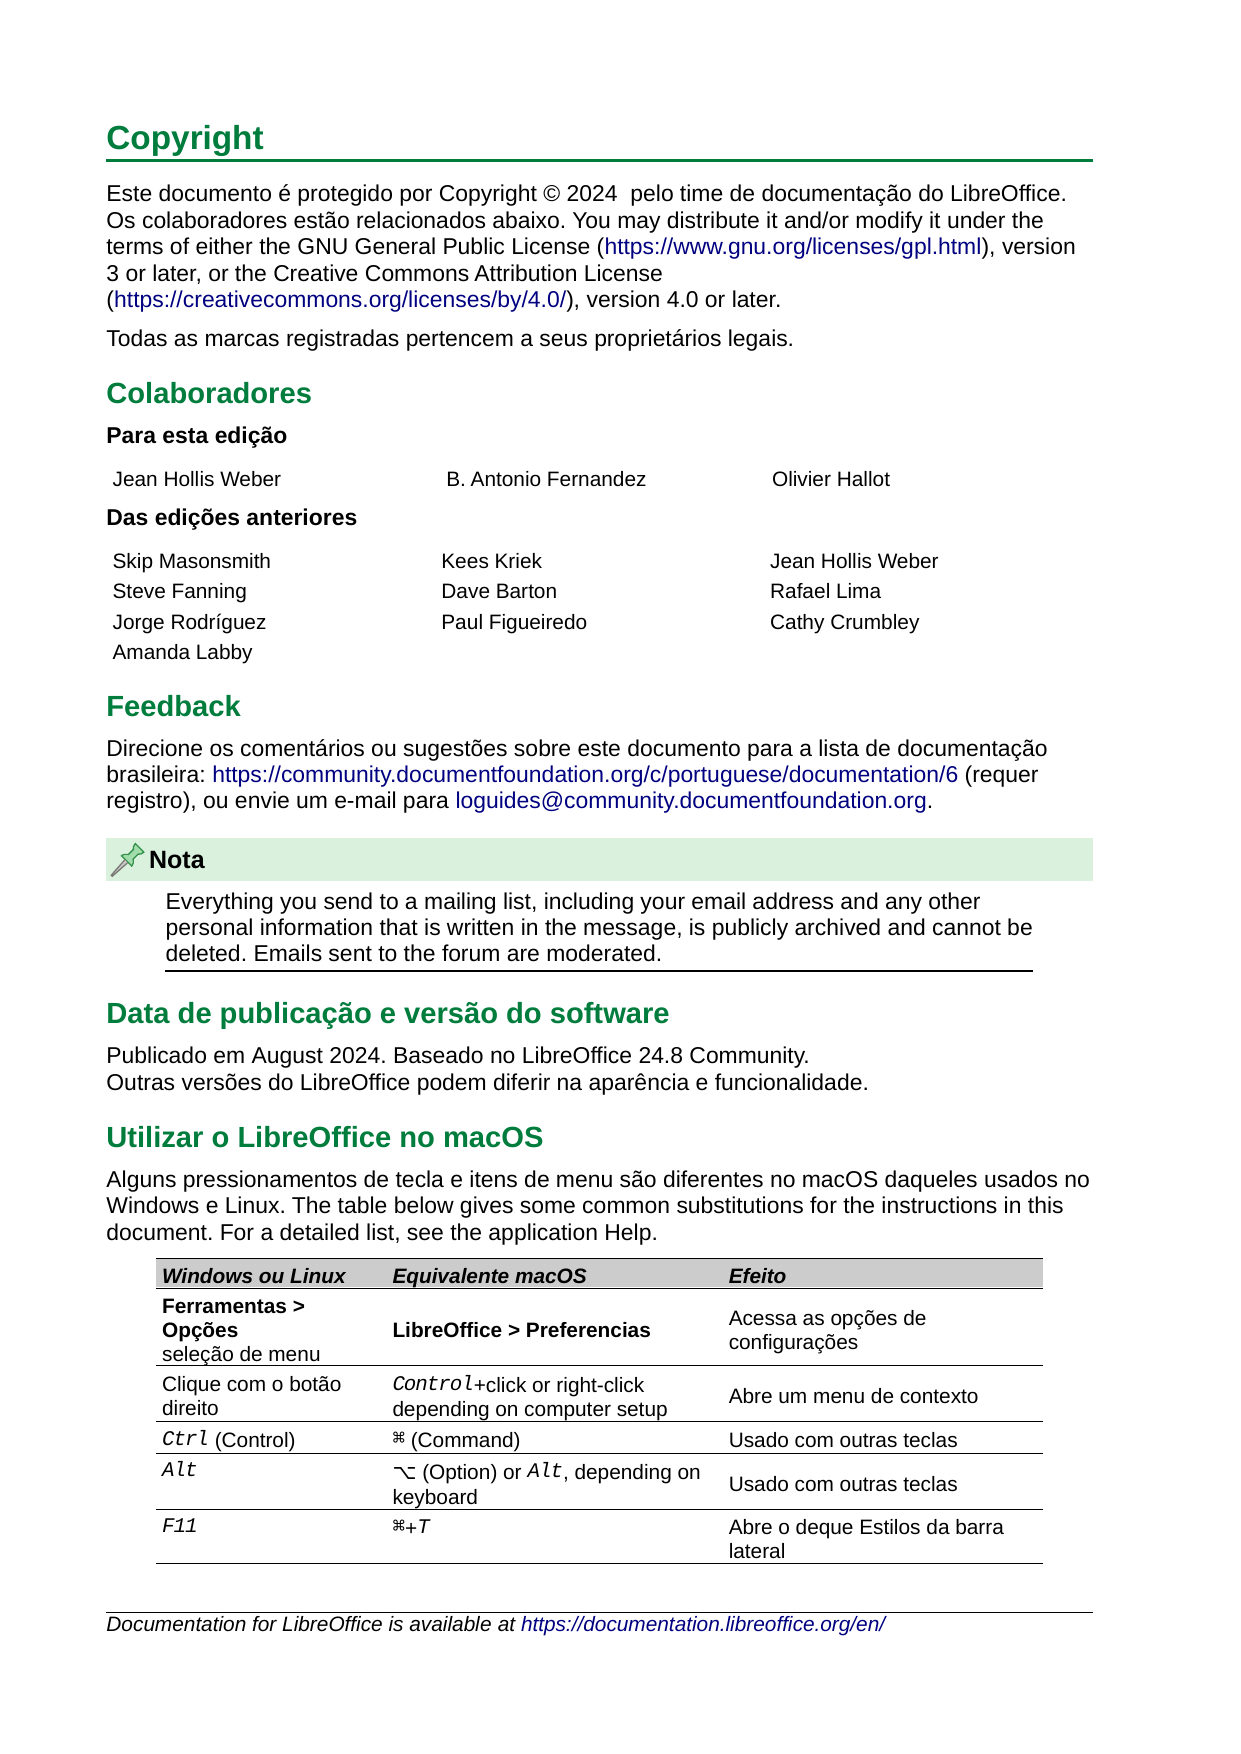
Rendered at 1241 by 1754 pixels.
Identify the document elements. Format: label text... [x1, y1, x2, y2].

table_header Jean Hollis Weber [106, 461, 440, 491]
table_cell Jorge Rodríguez [106, 603, 435, 633]
text Direcione os comentários ou sugestões sobre este documento para a lista de documentação brasileira: https://community.documentfoundation.org/c/portuguese/documentation/6 (requer registro), ou envie um e-mail para loguides@community.documentfoundation.org. [106, 735, 1093, 814]
table_header Windows ou Linux [156, 1259, 386, 1287]
table_cell ⌘ (Command) [386, 1422, 722, 1453]
table_cell Dave Barton [435, 573, 764, 603]
subtitle Copyright [106, 118, 1093, 159]
table_header Equivalente macOS [386, 1259, 722, 1287]
table_cell Acessa as opções de configurações [722, 1289, 1043, 1365]
table_cell ⌘+T [386, 1510, 722, 1563]
table_cell Abre o deque Estilos da barra lateral [722, 1510, 1043, 1563]
table_cell Steve Fanning [106, 573, 435, 603]
text Publicado em Agosto de 2024. Baseado no LibreOffice 24.8 Community. Outras versões do LibreOffice podem diferir na aparência e funcionalidade. [106, 1042, 1093, 1095]
text Everything you send to a mailing list, including your email address and any other personal information that is written in the message, is publicly archived and cannot be deleted. Emails sent to the forum are moderated. [165, 888, 1033, 970]
table_cell Control+click or right-click depending on computer setup [386, 1366, 722, 1421]
table_header Jean Hollis Weber [764, 542, 1093, 573]
subtitle Nota [106, 838, 1093, 881]
table_cell Cathy Crumbley [764, 603, 1093, 633]
table_cell Amanda Labby [106, 634, 435, 664]
subtitle Utilizar o LibreOffice no macOS [106, 1120, 1093, 1153]
table_header Kees Kriek [435, 542, 764, 573]
table_cell LibreOffice > Preferencias [386, 1289, 722, 1365]
text Das edições anteriores [106, 503, 1093, 530]
table_header B. Antonio Fernandez [440, 461, 766, 491]
table_cell Paul Figueiredo [435, 603, 764, 633]
table_cell Clique com o botão direito [156, 1366, 386, 1421]
table_header Olivier Hallot [766, 461, 1093, 491]
table_cell Ferramentas > Opções seleção de menu [156, 1289, 386, 1365]
table_cell Ctrl (Control) [156, 1422, 386, 1453]
table_cell ⌥ (Option) or Alt, depending on keyboard [386, 1454, 722, 1509]
table_cell Usado com outras teclas [722, 1454, 1043, 1509]
table_cell F11 [156, 1510, 386, 1563]
table_cell [435, 634, 764, 664]
table_cell Alt [156, 1454, 386, 1509]
text Para esta edição [106, 422, 1093, 448]
text Todas as marcas registradas pertencem a seus proprietários legais. [106, 325, 1093, 351]
text Alguns pressionamentos de tecla e itens de menu são diferentes no macOS daqueles usados no Windows e Linux. The table below gives some common substitutions for the instructions in this document. For a detailed list, see the application Help. [106, 1166, 1093, 1245]
table_header Skip Masonsmith [106, 542, 435, 573]
table_cell Rafael Lima [764, 573, 1093, 603]
subtitle Data de publicação e versão do software [106, 997, 1093, 1030]
table_cell [764, 634, 1093, 664]
subtitle Feedback [106, 689, 1093, 722]
table_cell Abre um menu de contexto [722, 1366, 1043, 1421]
subtitle Colaboradores [106, 376, 1093, 409]
text Este documento é protegido por Copyright © 2024 pelo time de documentação do LibreOffice. Os colaboradores estão relacionados abaixo. You may distribute it and/or modify it under the terms of either the GNU General Public License (https://www.gnu.org/licenses/gpl.html), version 3 or later, or the Creative Commons Attribution License (https://creativecommons.org/licenses/by/4.0/), version 4.0 or later. [106, 180, 1093, 312]
table_header Efeito [722, 1259, 1043, 1287]
table_cell Usado com outras teclas [722, 1422, 1043, 1453]
